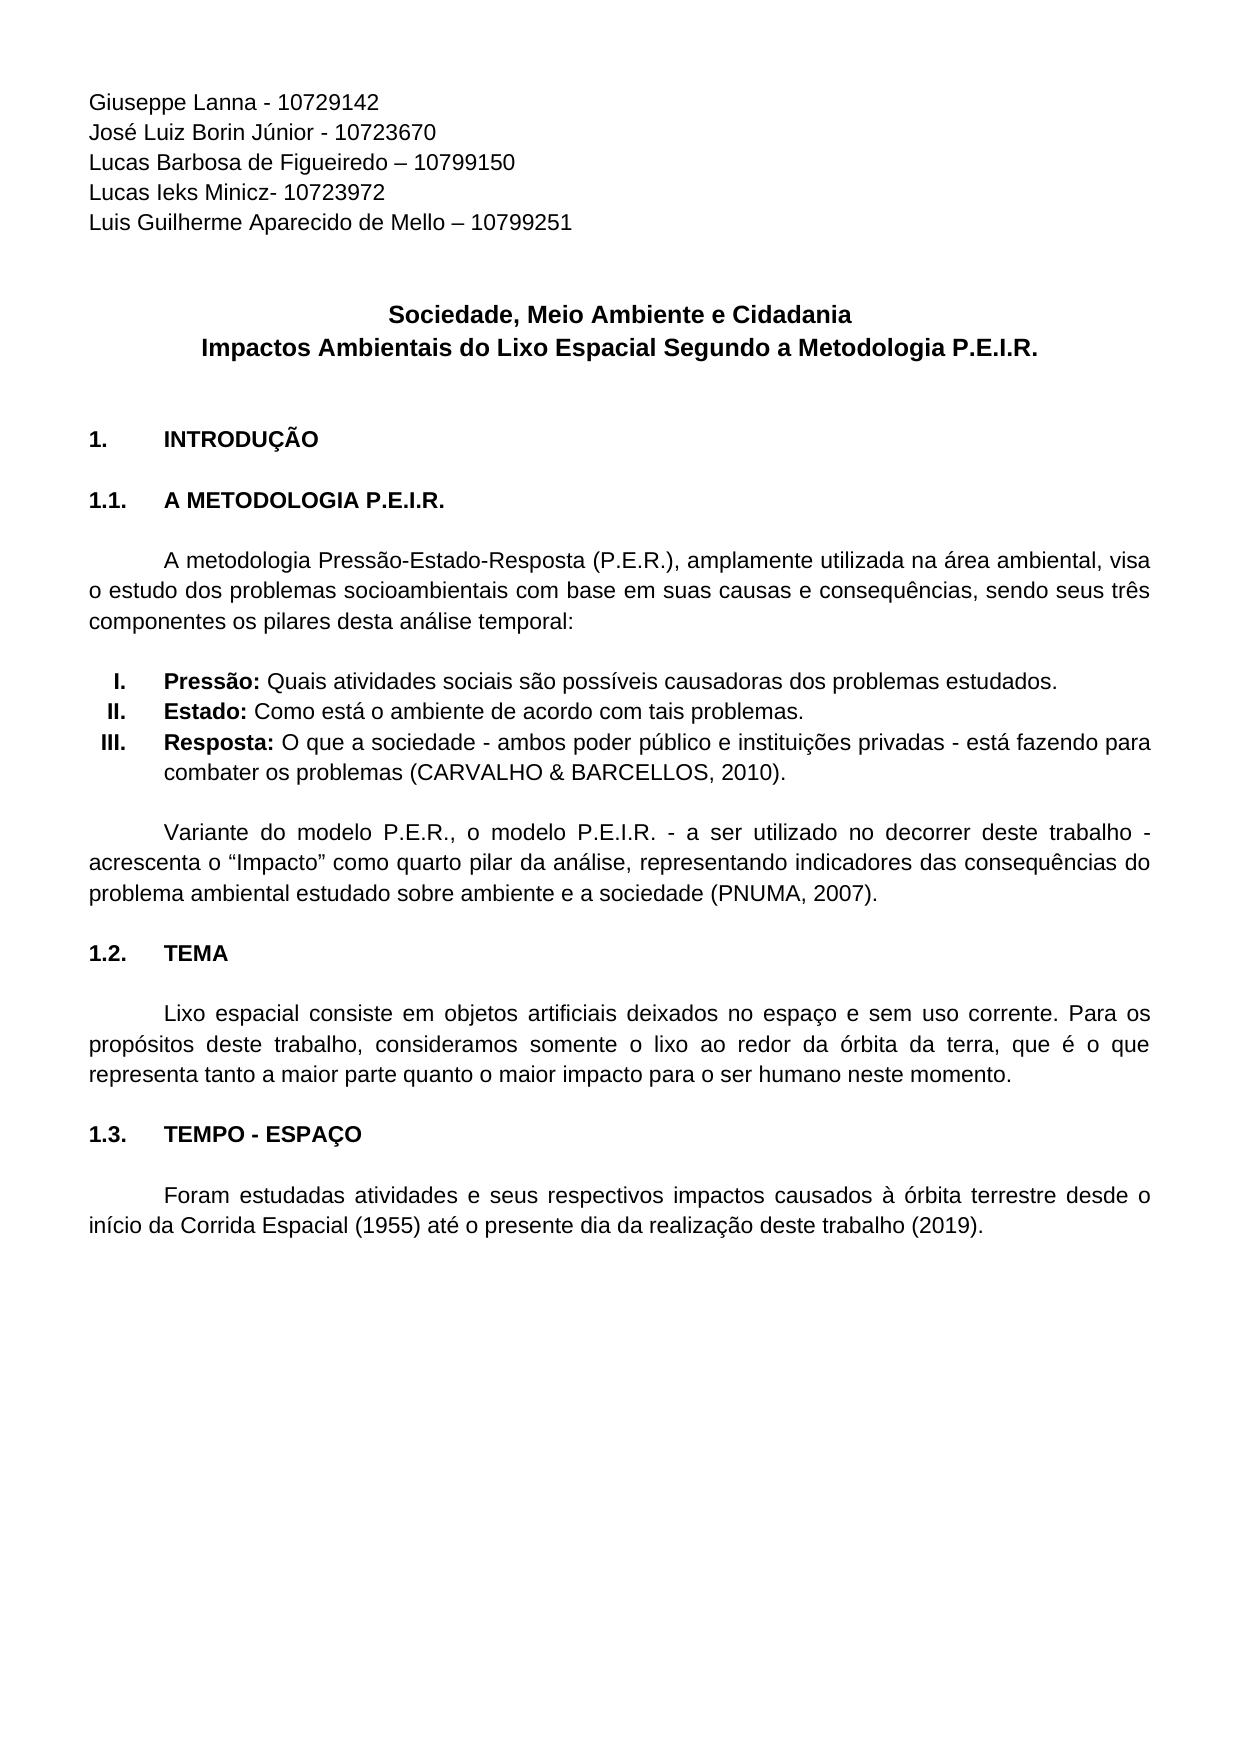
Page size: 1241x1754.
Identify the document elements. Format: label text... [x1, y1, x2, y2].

list INTRODUÇÃO [88, 426, 1152, 453]
text Variante do modelo P.E.R., o modelo P.E.I.R. - a ser utilizado no decorrer deste trabalho - acrescenta o “Impacto” como quarto pilar da análise, representando indicadores das consequências do problema ambiental estudado sobre ambiente e a sociedade (PNUMA, 2007). [88, 819, 1152, 906]
list Pressão: Quais atividades sociais são possíveis causadoras dos problemas estudados. [126, 668, 1152, 694]
text Sociedade, Meio Ambiente e Cidadania [88, 300, 1152, 329]
text 1.3. TEMPO - ESPAÇO [88, 1121, 1152, 1148]
text Luis Guilherme Aparecido de Mello – 10799251 [88, 209, 1152, 236]
text Giuseppe Lanna - 10729142 [88, 88, 1152, 115]
text Foram estudadas atividades e seus respectivos impactos causados à órbita terrestre desde o início da Corrida Espacial (1955) até o presente dia da realização deste trabalho (2019). [88, 1182, 1152, 1238]
list Resposta: O que a sociedade - ambos poder público e instituições privadas - está fazendo para combater os problemas (CARVALHO & BARCELLOS, 2010). [126, 728, 1152, 785]
text Lucas Barbosa de Figueiredo – 10799150 [88, 149, 1152, 175]
text A metodologia Pressão-Estado-Resposta (P.E.R.), amplamente utilizada na área ambiental, visa o estudo dos problemas socioambientais com base em suas causas e consequências, sendo seus três componentes os pilares desta análise temporal: [88, 547, 1152, 634]
text José Luiz Borin Júnior - 10723670 [88, 119, 1152, 145]
text Lucas Ieks Minicz- 10723972 [88, 179, 1152, 206]
text Impactos Ambientais do Lixo Espacial Segundo a Metodologia P.E.I.R. [88, 333, 1152, 362]
text 1.1. A METODOLOGIA P.E.I.R. [88, 487, 1152, 513]
list Estado: Como está o ambiente de acordo com tais problemas. [126, 698, 1152, 725]
text Lixo espacial consiste em objetos artificiais deixados no espaço e sem uso corrente. Para os propósitos deste trabalho, consideramos somente o lixo ao redor da órbita da terra, que é o que representa tanto a maior parte quanto o maior impacto para o ser humano neste momento. [88, 1000, 1152, 1087]
text 1.2. TEMA [88, 940, 1152, 966]
